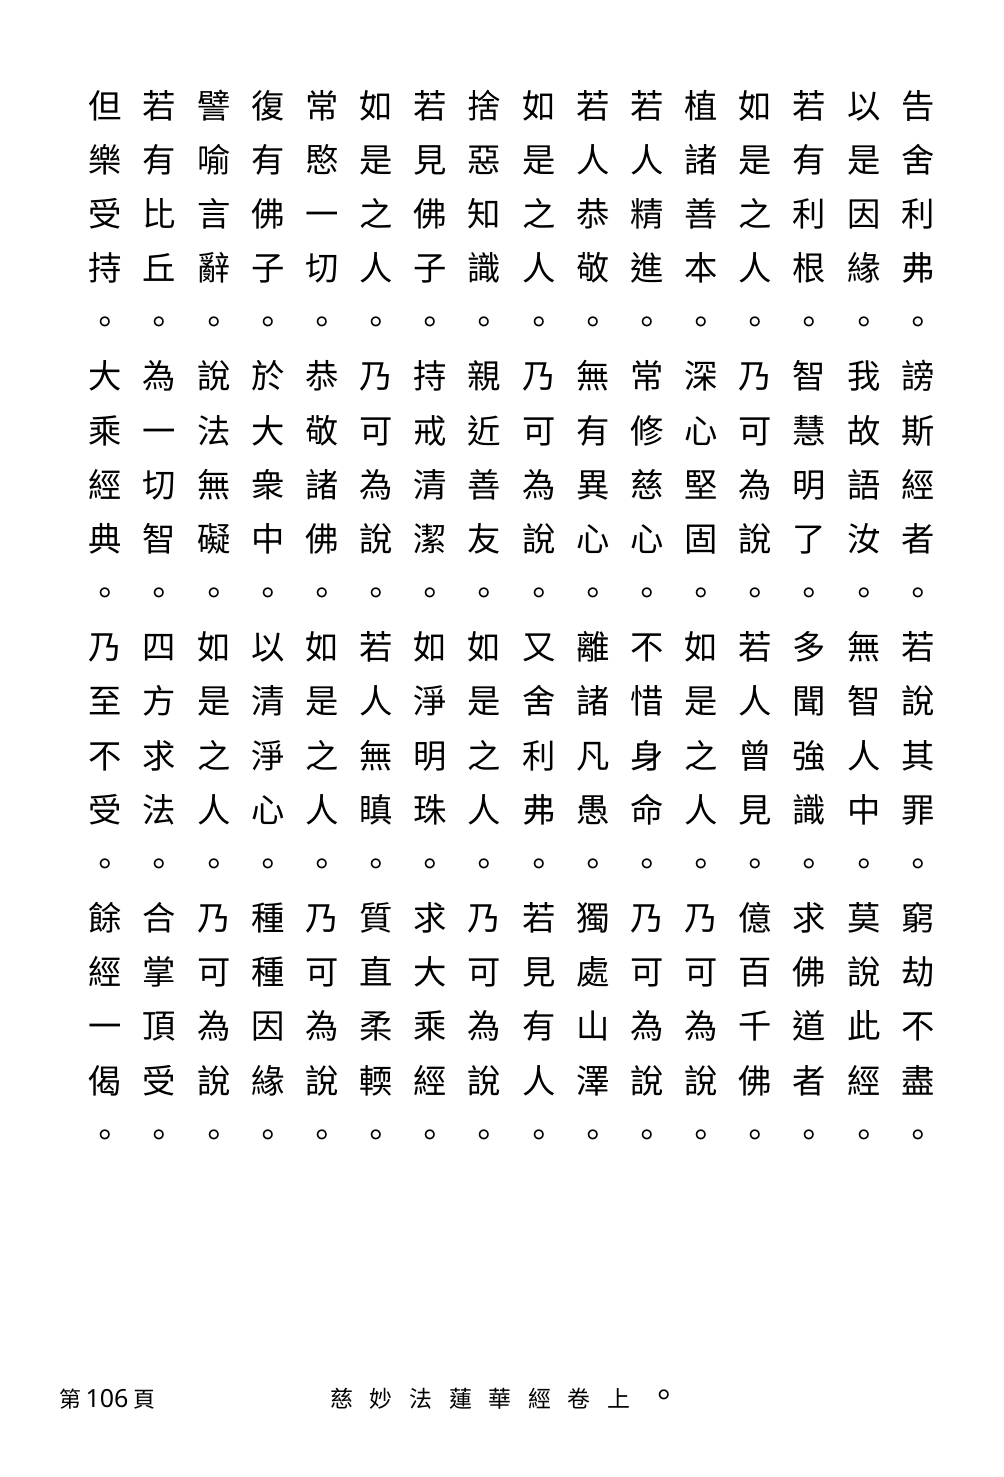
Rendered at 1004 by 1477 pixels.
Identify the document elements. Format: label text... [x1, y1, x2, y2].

text 捨惡知識。親近善友。如是之人。乃可為說。 [457, 88, 512, 1363]
text 若有利根。智慧明了。多聞強識。求佛道者。 [782, 88, 837, 1363]
text 若有比丘。為一切智。四方求法。合掌頂受。 [132, 88, 187, 1363]
text 告舍利弗。謗斯經者。若說其罪。窮劫不盡。 [891, 88, 945, 1363]
text 如是之人。乃可為說。又舍利弗。若見有人。 [512, 88, 566, 1363]
text 復有佛子。於大衆中。以清淨心。種種因緣。 [241, 88, 295, 1363]
text 若人精進。常修慈心。不惜身命。乃可為說。 [620, 88, 674, 1363]
text 常愍一切。恭敬諸佛。如是之人。乃可為說。 [295, 88, 349, 1363]
text 如是之人。乃可為說。若人曾見。億百千佛。 [728, 88, 782, 1363]
text 植諸善本。深心堅固。如是之人。乃可為說。 [674, 88, 728, 1363]
text 譬喻言辭。說法無礙。如是之人。乃可為說。 [187, 88, 241, 1363]
text 若人恭敬。無有異心。離諸凡愚。獨處山澤。 [566, 88, 620, 1363]
text 但樂受持。大乘經典。乃至不受。餘經一偈。 [78, 88, 132, 1363]
text 如是之人。乃可為說。若人無瞋。質直柔輭。 [349, 88, 403, 1363]
text 以是因緣。我故語汝。無智人中。莫說此經。 [837, 88, 891, 1363]
text 若見佛子。持戒清潔。如淨明珠。求大乘經。 [403, 88, 457, 1363]
